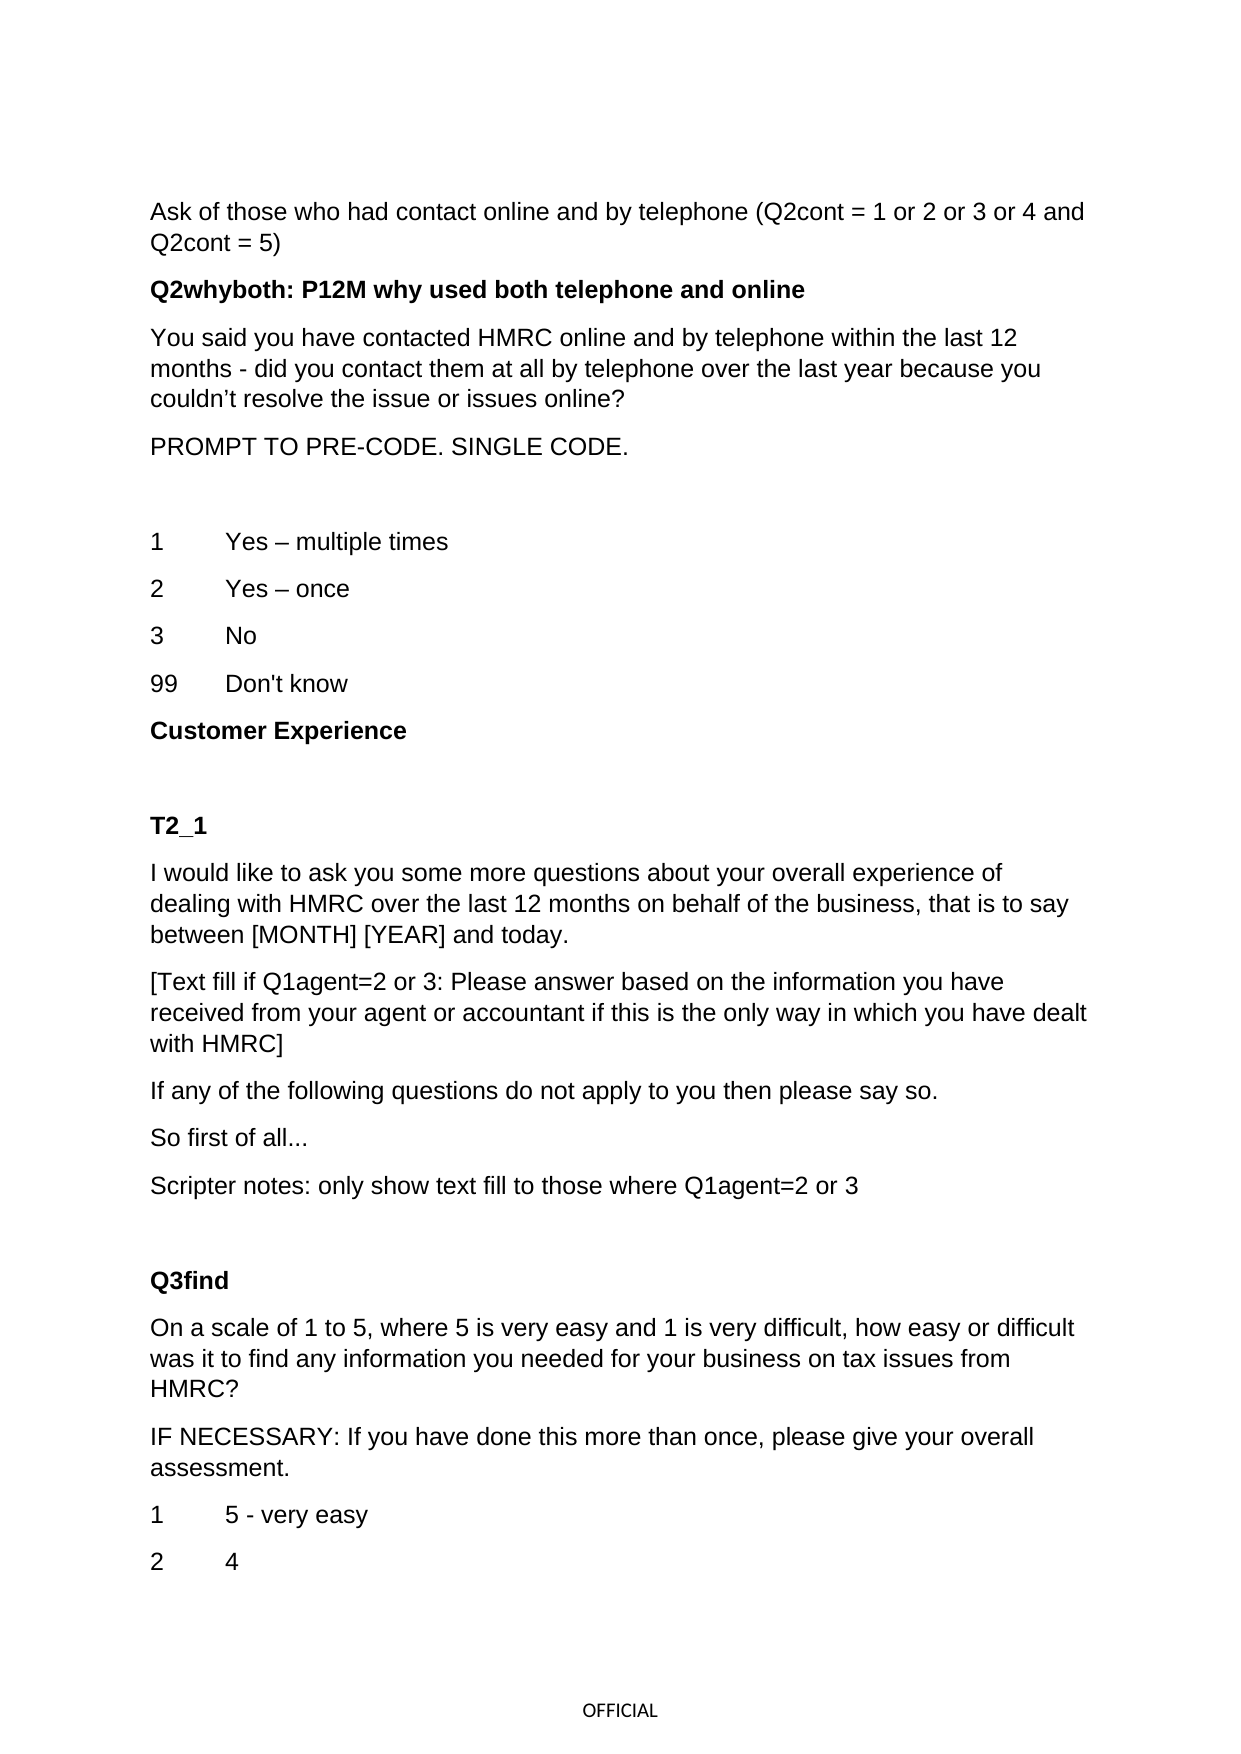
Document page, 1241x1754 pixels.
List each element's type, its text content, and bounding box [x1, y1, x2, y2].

text 2 Yes – once [150, 574, 1090, 603]
text Ask of those who had contact online and by telephone (Q2cont = 1 or 2 or 3 or 4 and Q2cont = 5) [150, 197, 1090, 257]
text Q2whyboth: P12M why used both telephone and online [150, 276, 1090, 304]
text So first of all... [150, 1123, 1090, 1152]
text 3 No [150, 621, 1090, 650]
text Scripter notes: only show text fill to those where Q1agent=2 or 3 [150, 1171, 1090, 1199]
text T2_1 [150, 811, 1090, 840]
text 99 Don't know [150, 669, 1090, 697]
text On a scale of 1 to 5, where 5 is very easy and 1 is very difficult, how easy or difficult was it to find any information you needed for your business on tax issues from HMRC? [150, 1313, 1090, 1403]
text Q3find [150, 1266, 1090, 1294]
text IF NECESSARY: If you have done this more than once, please give your overall assessment. [150, 1422, 1090, 1481]
text Customer Experience [150, 716, 1090, 745]
text [Text fill if Q1agent=2 or 3: Please answer based on the information you have received from your agent or accountant if this is the only way in which you have dealt with HMRC] [150, 967, 1090, 1057]
text 2 4 [150, 1547, 1090, 1576]
text If any of the following questions do not apply to you then please say so. [150, 1076, 1090, 1105]
text PROMPT TO PRE-CODE. SINGLE CODE. [150, 432, 1090, 461]
text I would like to ask you some more questions about your overall experience of dealing with HMRC over the last 12 months on behalf of the business, that is to say between [MONTH] [YEAR] and today. [150, 858, 1090, 948]
text 1 Yes – multiple times [150, 527, 1090, 555]
text You said you have contacted HMRC online and by telephone within the last 12 months - did you contact them at all by telephone over the last year because you couldn’t resolve the issue or issues online? [150, 323, 1090, 413]
text 1 5 - very easy [150, 1500, 1090, 1529]
